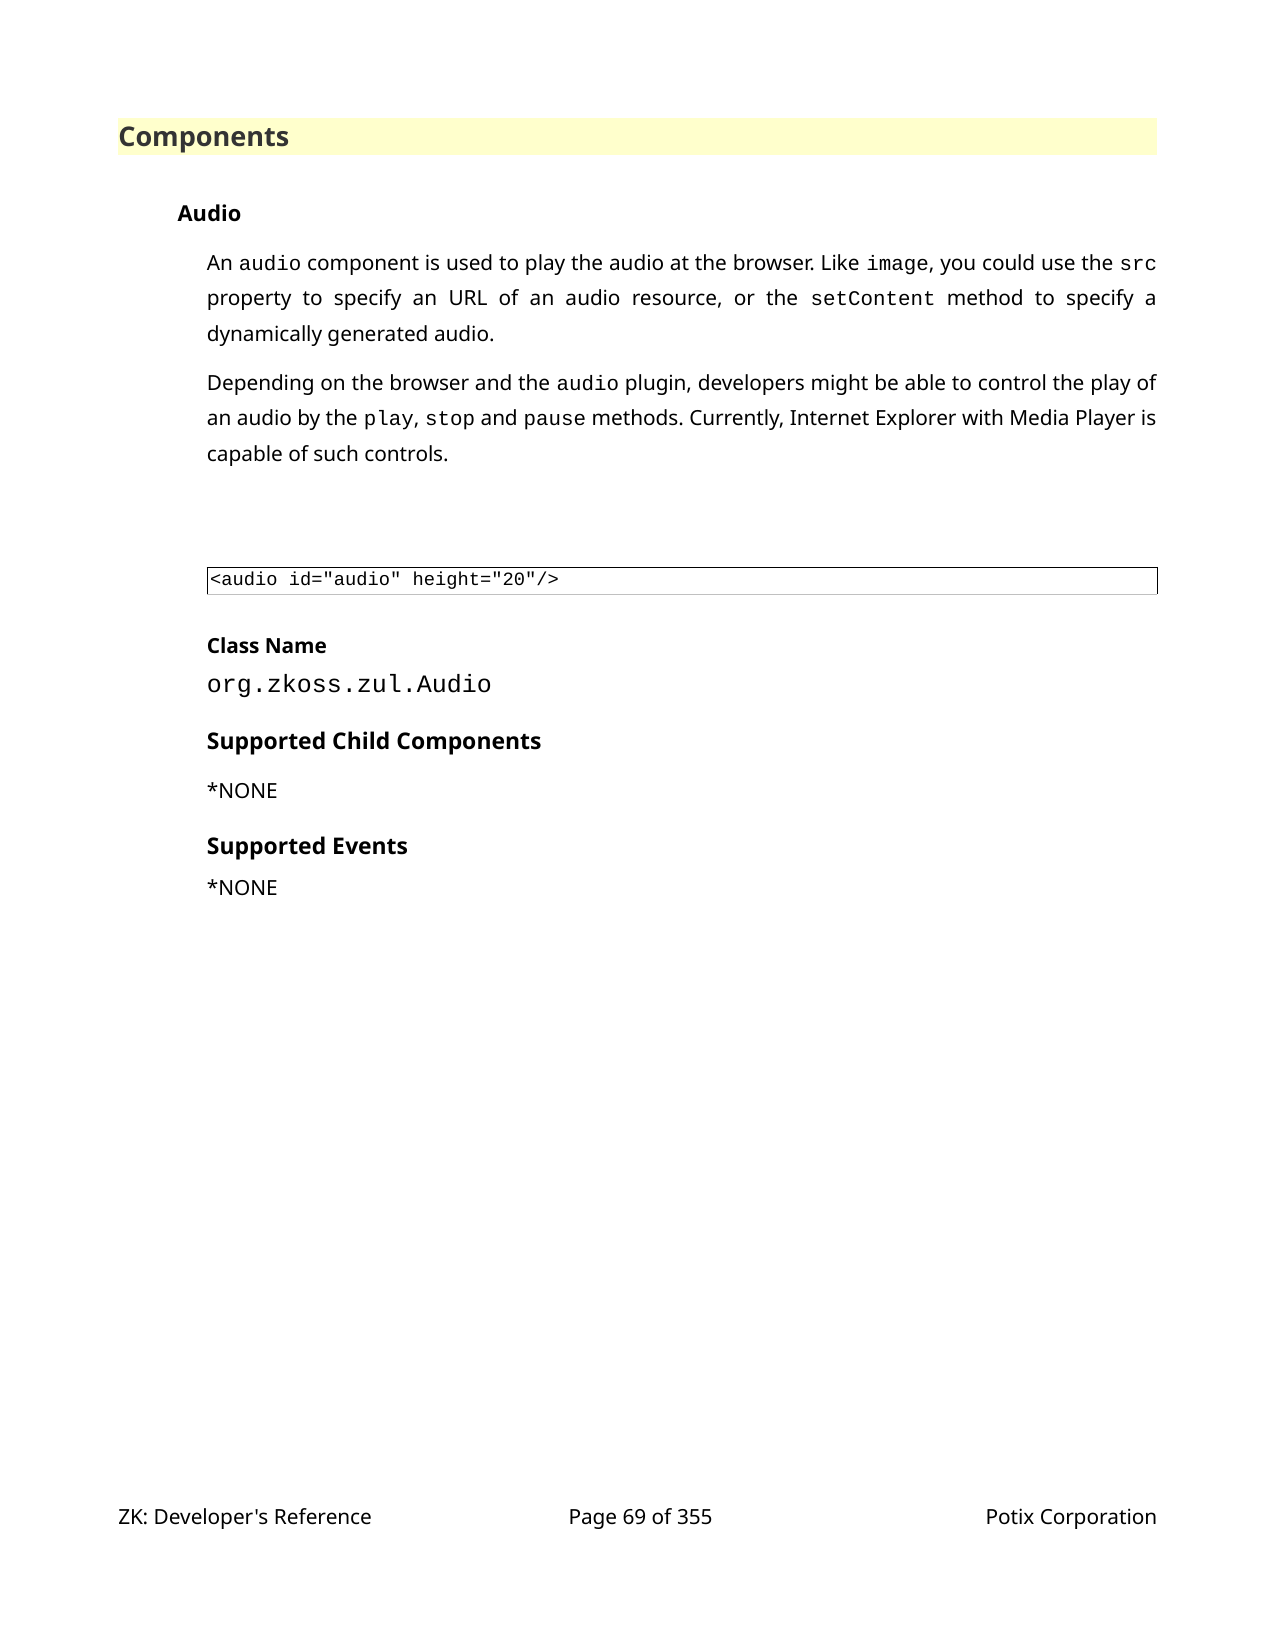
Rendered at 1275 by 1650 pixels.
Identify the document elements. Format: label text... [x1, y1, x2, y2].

text <audio id="audio" height="20"/> [208, 568, 1157, 594]
subtitle Supported Child Components [207, 724, 1157, 756]
text *NONE [207, 873, 1157, 902]
text *NONE [207, 776, 1157, 805]
subtitle Components [118, 118, 1157, 155]
text An audio component is used to play the audio at the browser. Like image, you could use the src property to specify an URL of an audio resource, or the setContent method to specify a dynamically generated audio. [207, 248, 1157, 347]
subtitle Audio [177, 197, 1157, 227]
subtitle Class Name [207, 631, 1157, 659]
subtitle Supported Events [207, 830, 1157, 861]
text org.zkoss.zul.Audio [207, 671, 1157, 699]
text Depending on the browser and the audio plugin, developers might be able to control the play of an audio by the play, stop and pause methods. Currently, Internet Explorer with Media Player is capable of such controls. [207, 368, 1157, 467]
